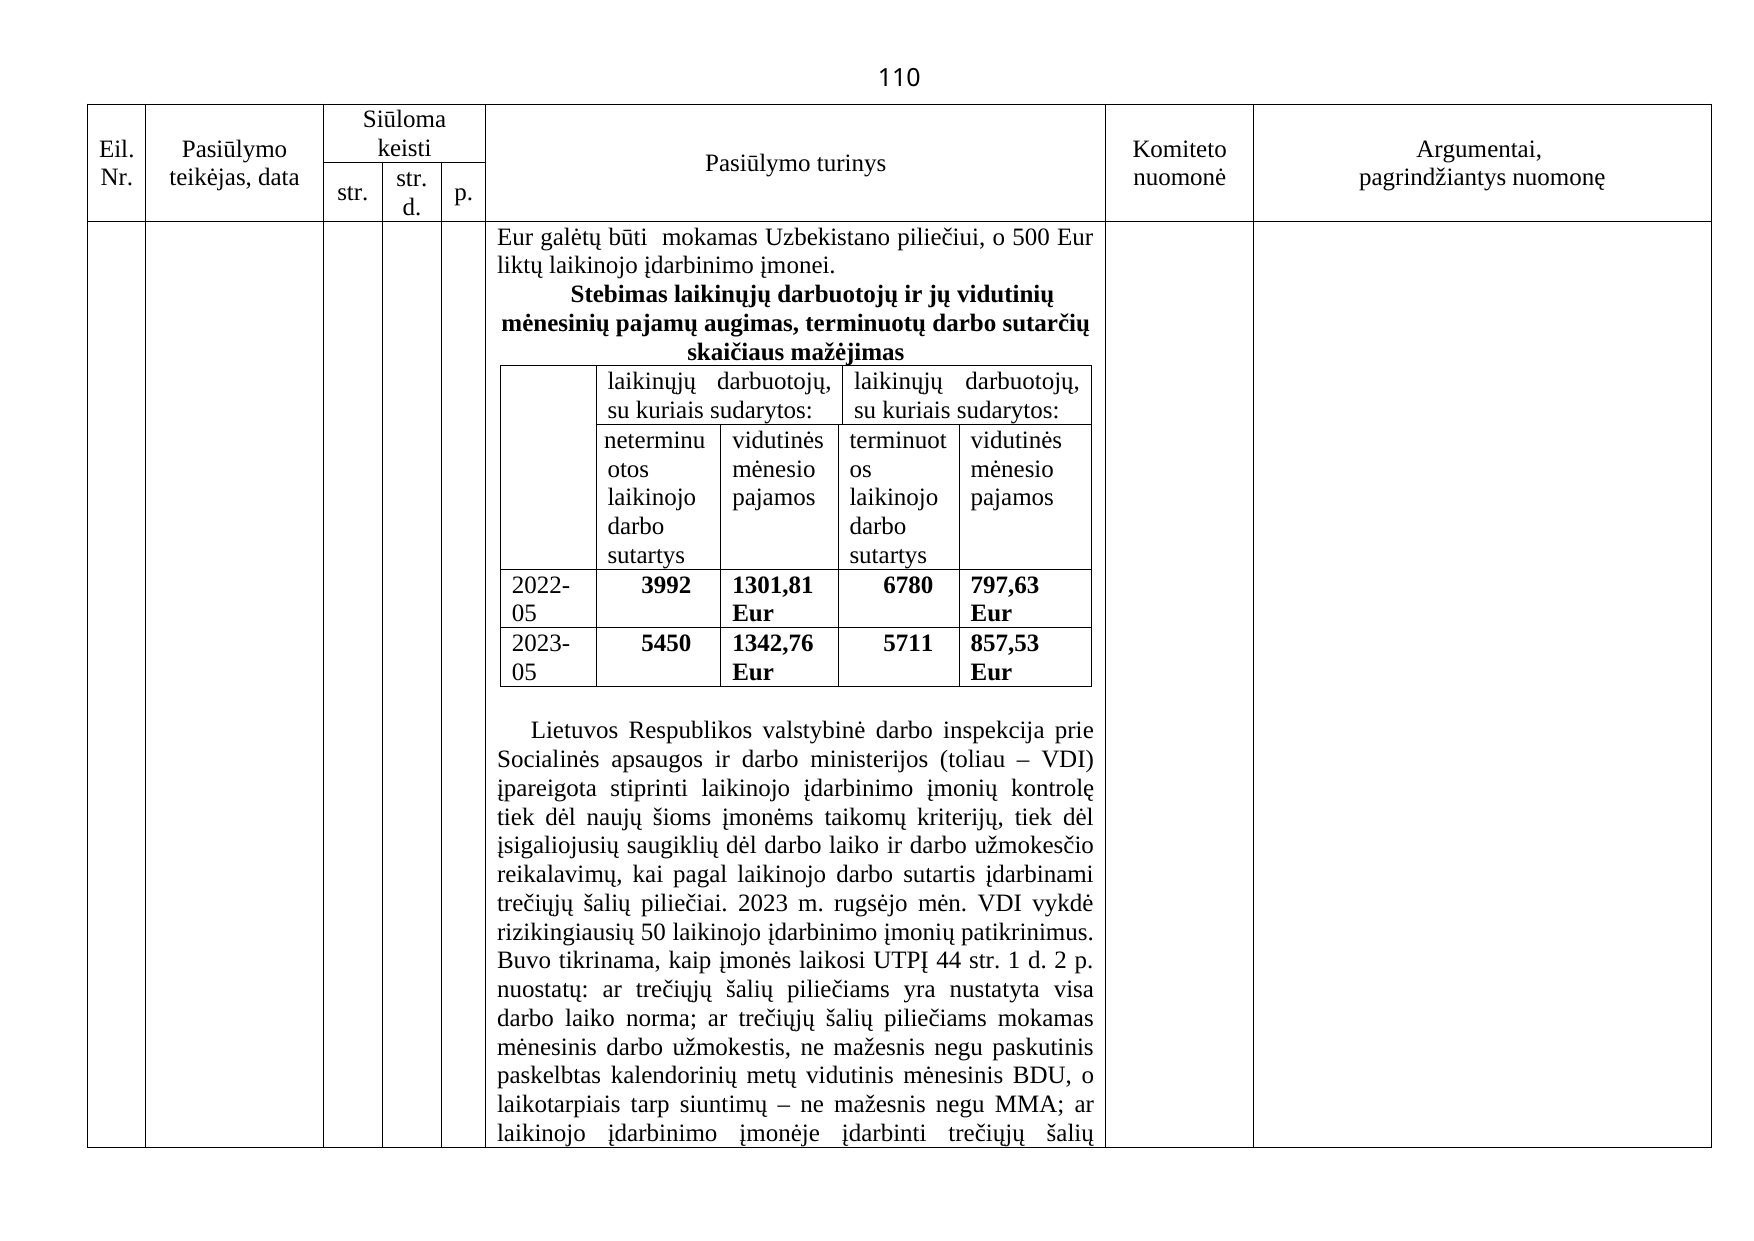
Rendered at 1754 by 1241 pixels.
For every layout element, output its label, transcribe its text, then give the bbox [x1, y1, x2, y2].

table_header Pasiūlymo turinys [486, 105, 1105, 221]
table_cell str. [324, 163, 382, 221]
table_cell [88, 222, 145, 1147]
table_header Komiteto nuomonė [1106, 105, 1253, 221]
table_header Argumentai, pagrindžiantys nuomonę [1254, 105, 1711, 221]
table_header Pasiūlymo teikėjas, data [146, 105, 323, 221]
table_cell 5450 [597, 628, 720, 686]
table_cell vidutinės mėnesio pajamos [721, 425, 838, 569]
table_header laikinųjų darbuotojų, su kuriais sudarytos: [597, 366, 842, 424]
table_cell 2023-05 [501, 628, 596, 686]
table_header Eil. Nr. [88, 105, 145, 221]
table_cell 857,53 Eur [960, 628, 1091, 686]
table_cell Eur galėtų būti mokamas Uzbekistano piliečiui, o 500 Eur liktų laikinojo įdarbinimo įmonei. Stebimas laikinųjų darbuotojų ir jų vidutinių mėnesinių pajamų augimas, terminuotų darbo sutarčių skaičiaus mažėjimas Lietuvos Respublikos valstybinė darbo inspekcija prie Socialinės apsaugos ir darbo ministerijos (toliau – VDI) įpareigota stiprinti laikinojo įdarbinimo įmonių kontrolę tiek dėl naujų šioms įmonėms taikomų kriterijų, tiek dėl įsigaliojusių saugiklių dėl darbo laiko ir darbo užmokesčio reikalavimų, kai pagal laikinojo darbo sutartis įdarbinami trečiųjų šalių piliečiai. 2023 m. rugsėjo mėn. VDI vykdė rizikingiausių 50 laikinojo įdarbinimo įmonių patikrinimus. Buvo tikrinama, kaip įmonės laikosi UTPĮ 44 str. 1 d. 2 p. nuostatų: ar trečiųjų šalių piliečiams yra nustatyta visa darbo laiko norma; ar trečiųjų šalių piliečiams mokamas mėnesinis darbo užmokestis, ne mažesnis negu paskutinis paskelbtas kalendorinių metų vidutinis mėnesinis BDU, o laikotarpiais tarp siuntimų – ne mažesnis negu MMA; ar laikinojo įdarbinimo įmonėje įdarbinti trečiųjų šalių [486, 222, 1105, 1147]
table_cell 1301,81 Eur [721, 570, 838, 627]
table_cell neterminuotos laikinojo darbo sutartys [597, 425, 720, 569]
table_cell [1254, 222, 1711, 1147]
table_cell 1342,76 Eur [721, 628, 838, 686]
table_cell 5711 [839, 628, 959, 686]
table_cell [146, 222, 323, 1147]
table_cell vidutinės mėnesio pajamos [960, 425, 1091, 569]
table_cell str. d. [383, 163, 441, 221]
table_header [501, 366, 596, 569]
table_cell terminuotos laikinojo darbo sutartys [839, 425, 959, 569]
table_cell [383, 222, 441, 1147]
table_cell 2022-05 [501, 570, 596, 627]
table_header laikinųjų darbuotojų, su kuriais sudarytos: [843, 366, 1091, 424]
table_cell [324, 222, 382, 1147]
table_cell 797,63 Eur [960, 570, 1091, 627]
table_cell p. [442, 163, 485, 221]
table_cell [1106, 222, 1253, 1147]
table_cell 6780 [839, 570, 959, 627]
table_header Siūloma keisti [324, 105, 485, 162]
table_cell 3992 [597, 570, 720, 627]
table_cell [442, 222, 485, 1147]
